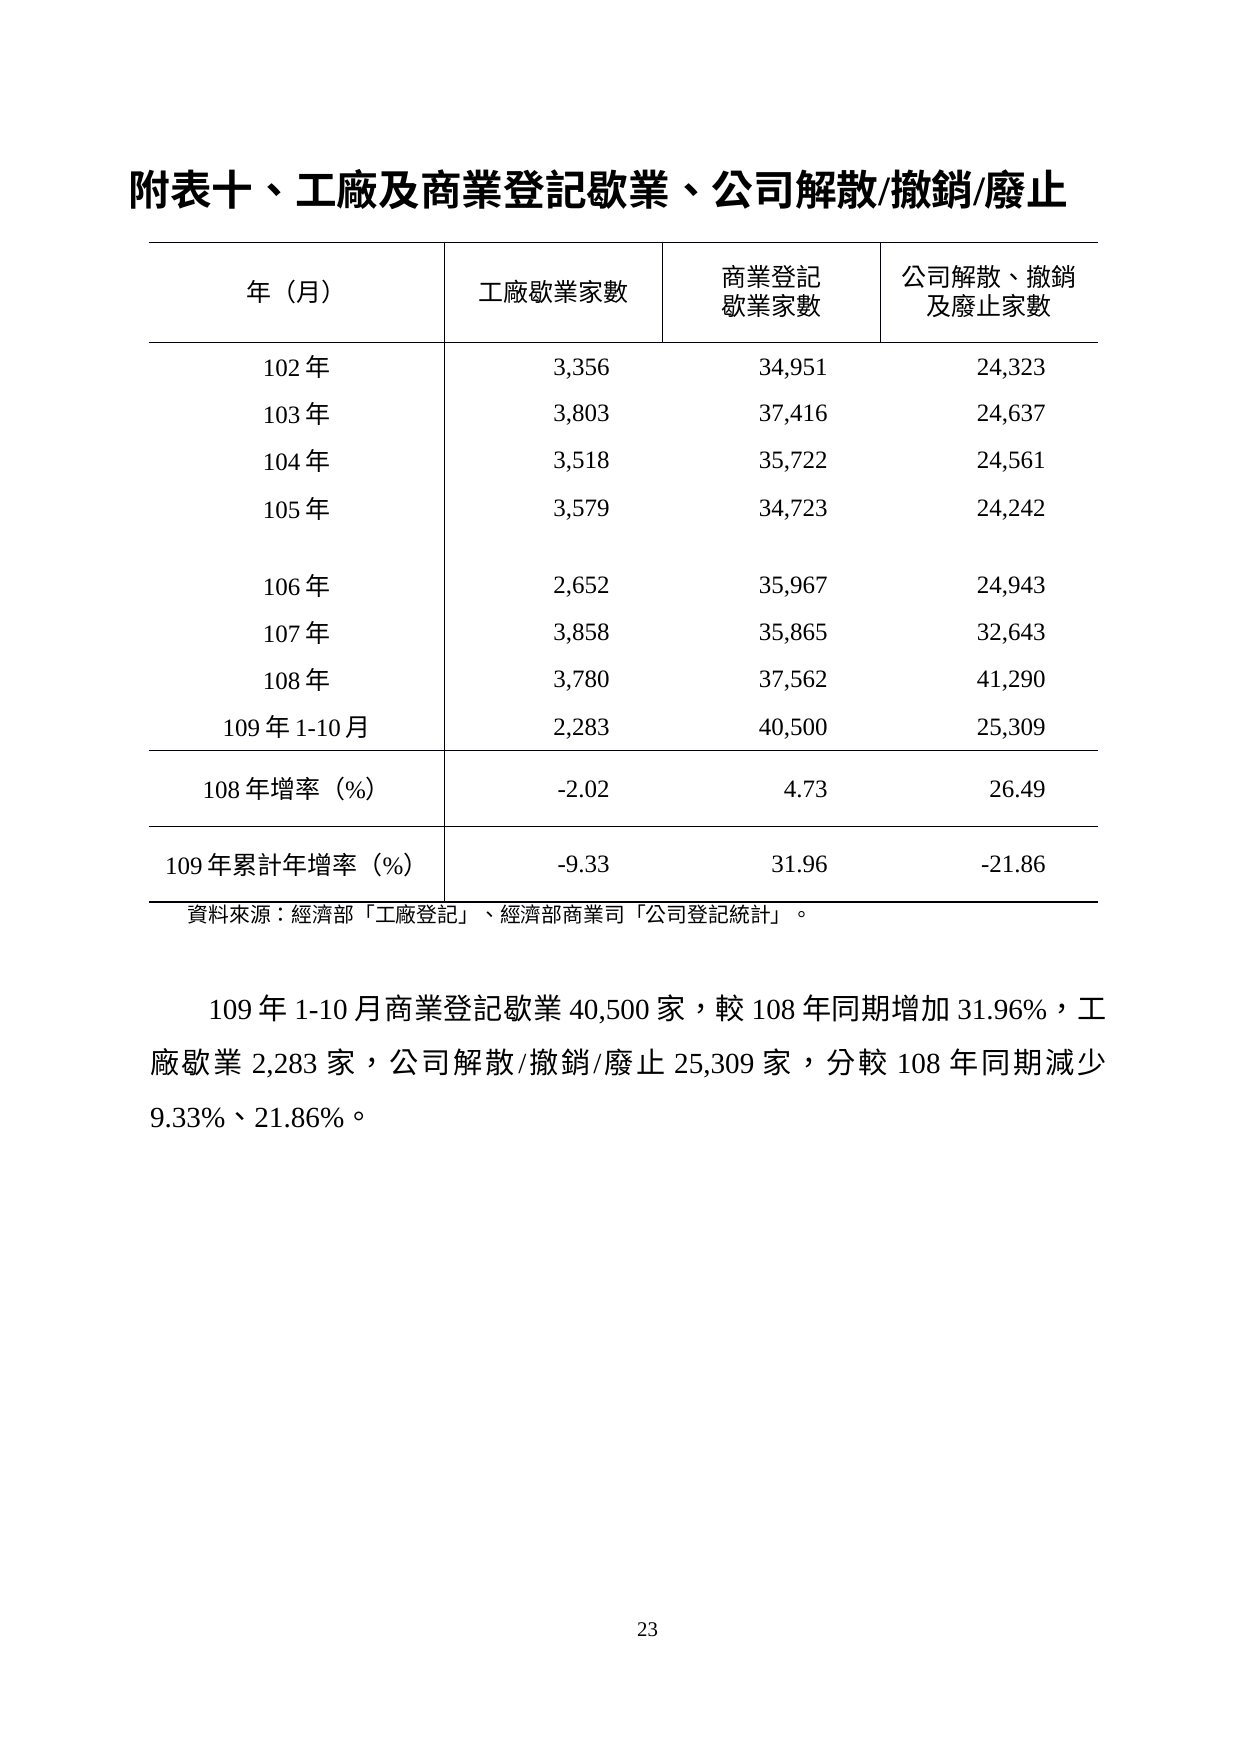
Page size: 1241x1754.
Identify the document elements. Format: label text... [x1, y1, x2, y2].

table_cell 40,500 [662, 703, 880, 750]
table_cell 2,652 [445, 561, 662, 608]
table_cell 34,723 [662, 484, 880, 531]
text 附表十、工廠及商業登記歇業、公司解散/撤銷/廢止 [128, 162, 1107, 217]
table_cell 35,967 [662, 561, 880, 608]
table_cell 24,561 [880, 436, 1098, 484]
table_header 商業登記 歇業家數 [663, 243, 880, 342]
table_cell -2.02 [445, 751, 662, 826]
table_cell 31.96 [662, 827, 880, 901]
table_cell 108年 [149, 655, 444, 702]
table_cell 37,416 [662, 389, 880, 436]
text 資料來源：經濟部「工廠登記」、經濟部商業司「公司登記統計」。 [187, 903, 1070, 927]
table_cell 26.49 [880, 751, 1098, 826]
table_cell 25,309 [880, 703, 1098, 750]
table_cell 24,242 [880, 484, 1098, 531]
table_cell 103年 [149, 389, 444, 436]
table_cell -21.86 [880, 827, 1098, 901]
table_cell 24,637 [880, 389, 1098, 436]
table_cell 106年 [149, 561, 444, 608]
table_header 公司解散、撤銷 及廢止家數 [881, 243, 1098, 342]
table_cell 109年1-10月 [149, 703, 444, 750]
table_cell [149, 531, 444, 561]
table_cell 3,858 [445, 608, 662, 655]
table_cell 3,356 [445, 343, 662, 389]
table_cell 34,951 [662, 343, 880, 389]
table_header 年（月） [149, 243, 444, 342]
table_cell [445, 531, 662, 561]
table_cell 107年 [149, 608, 444, 655]
table_cell 35,865 [662, 608, 880, 655]
table_cell 102年 [149, 343, 444, 389]
table_cell 108年增率（%） [149, 751, 444, 826]
table_cell 3,518 [445, 436, 662, 484]
table_cell 37,562 [662, 655, 880, 702]
text 109年1-10月商業登記歇業40,500家，較108年同期增加31.96%，工廠歇業2,283家，公司解散/撤銷/廢止25,309家，分較108年同期減少9.33%、21.86%。 [150, 976, 1107, 1139]
table_cell 4.73 [662, 751, 880, 826]
table_cell 41,290 [880, 655, 1098, 702]
table_cell 3,803 [445, 389, 662, 436]
table_header 工廠歇業家數 [445, 243, 662, 342]
table_cell 24,323 [880, 343, 1098, 389]
table_cell 2,283 [445, 703, 662, 750]
table_cell 35,722 [662, 436, 880, 484]
table_cell 3,780 [445, 655, 662, 702]
table_cell 109年累計年增率（%） [149, 827, 444, 901]
table_cell 105年 [149, 484, 444, 531]
table_cell 3,579 [445, 484, 662, 531]
table_cell 104年 [149, 436, 444, 484]
table_cell [662, 531, 880, 561]
table_cell 32,643 [880, 608, 1098, 655]
table_cell -9.33 [445, 827, 662, 901]
table_cell 24,943 [880, 561, 1098, 608]
table_cell [880, 531, 1098, 561]
